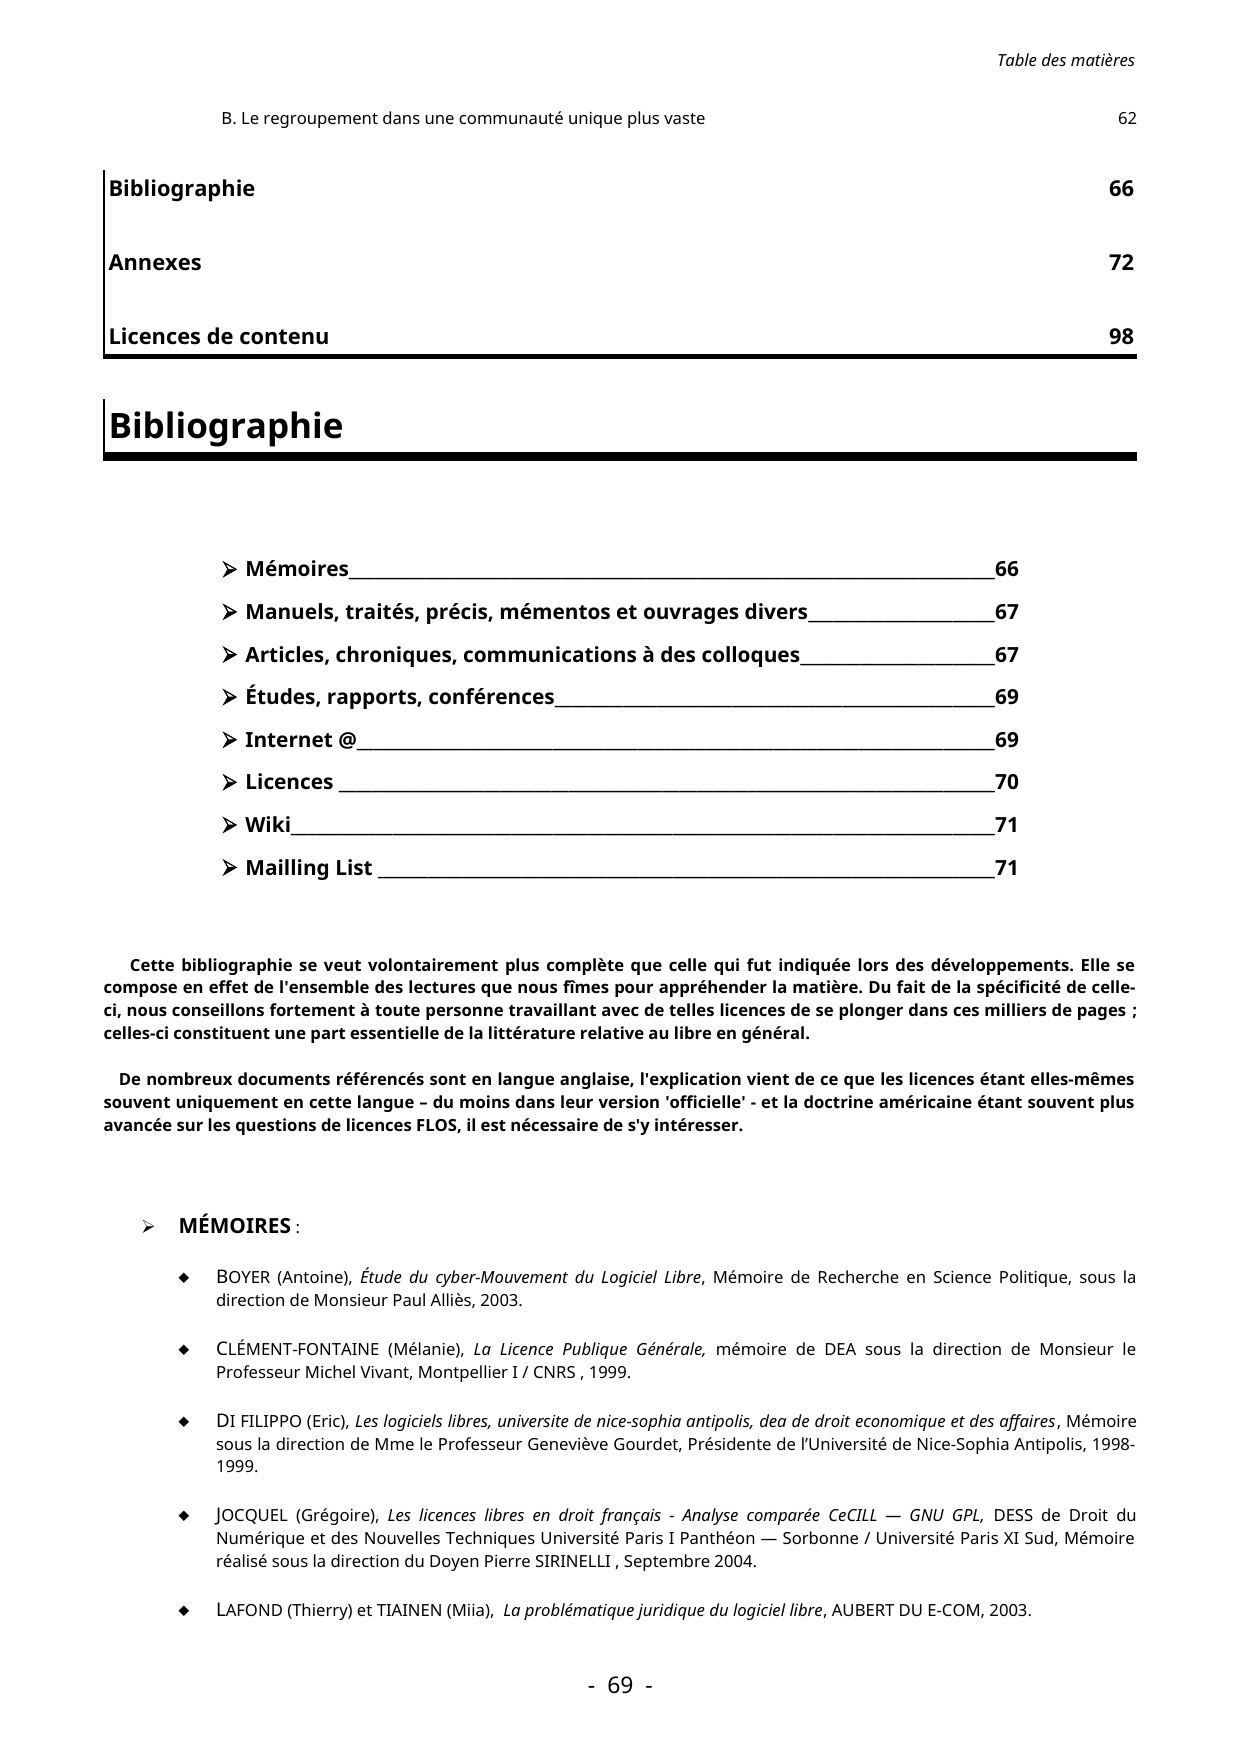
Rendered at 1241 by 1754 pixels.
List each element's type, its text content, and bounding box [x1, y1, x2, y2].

list Clément-Fontaine (Mélanie), La Licence Publique Générale, mémoire de DEA sous la direction de Monsieur le Professeur Michel Vivant, Montpellier I / CNRS , 1999. [178, 1335, 1137, 1383]
list DI FILIPPO (Eric), LES LOGICIELS LIBRES, UNIVERSITE DE NICE-SOPHIA ANTIPOLIS, DEA DE DROIT ECONOMIQUE ET DES AFFAIRES, Mémoire sous la direction de Mme le Professeur Geneviève Gourdet, Présidente de l’Université de Nice-Sophia Antipolis, 1998-1999. [178, 1407, 1137, 1478]
text Annexes 72 [105, 244, 1137, 277]
list BOYER (Antoine), Étude du cyber-Mouvement du Logiciel Libre, Mémoire de Recherche en Science Politique, sous la direction de Monsieur Paul Alliès, 2003. [178, 1263, 1137, 1312]
text Cette bibliographie se veut volontairement plus complète que celle qui fut indiquée lors des développements. Elle se compose en effet de l'ensemble des lectures que nous fîmes pour appréhender la matière. Du fait de la spécificité de celle-ci, nous conseillons fortement à toute personne travaillant avec de telles licences de se plonger dans ces milliers de pages ; celles-ci constituent une part essentielle de la littérature relative au libre en général. [103, 953, 1137, 1044]
list Mémoires : [141, 1211, 1137, 1240]
list Mémoires 66 [221, 554, 1019, 583]
list Manuels, traités, précis, mémentos et ouvrages divers 67 [221, 597, 1019, 626]
list Licences 70 [221, 767, 1019, 796]
list JOCQUEL (Grégoire), Les licences libres en droit français - Analyse comparée CeCILL — GNU GPL, DESS de Droit du Numérique et des Nouvelles Techniques Université Paris I Panthéon — Sorbonne / Université Paris XI Sud, Mémoire réalisé sous la direction du Doyen Pierre SIRINELLI , Septembre 2004. [178, 1501, 1137, 1572]
list Internet @ 69 [221, 725, 1019, 753]
subtitle Bibliographie [105, 399, 1137, 452]
list Études, rapports, conférences 69 [221, 682, 1019, 711]
list LAFOND (Thierry) et TIAINEN (Miia), La problématique juridique du logiciel libre, AUBERT DU E-COM, 2003. [178, 1596, 1137, 1621]
list Wiki 71 [221, 810, 1019, 838]
text Licences de contenu 98 [105, 318, 1137, 354]
text Bibliographie 66 [105, 170, 1137, 202]
text De nombreux documents référencés sont en langue anglaise, l'explication vient de ce que les licences étant elles-mêmes souvent uniquement en cette langue – du moins dans leur version 'officielle' - et la doctrine américaine étant souvent plus avancée sur les questions de licences FLOS, il est nécessaire de s'y intéresser. [103, 1068, 1137, 1136]
text B. Le regroupement dans une communauté unique plus vaste 62 [221, 106, 1137, 129]
list Articles, chroniques, communications à des colloques 67 [221, 640, 1019, 668]
list Mailling List 71 [221, 853, 1019, 881]
